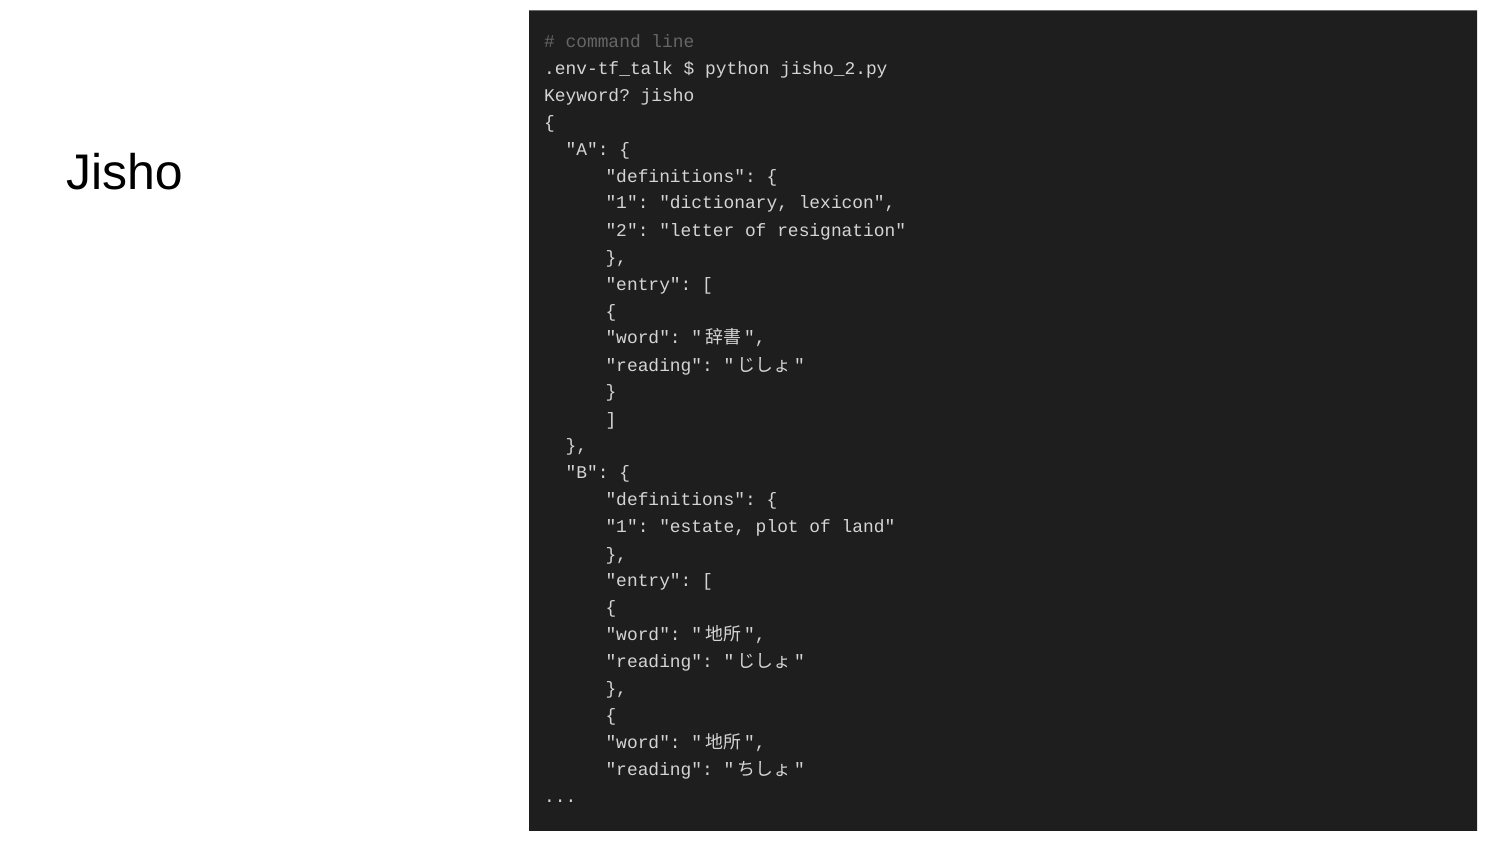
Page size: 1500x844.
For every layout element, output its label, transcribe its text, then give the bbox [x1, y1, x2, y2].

title Jisho [51, 91, 512, 216]
list # command line .env-tf_talk $ python jisho_2.py Keyword? jisho { "A": { "definitions": { "1": "dictionary, lexicon", "2": "letter of resignation" }, "entry": [ { "word": "辞書", "reading": "じしょ" } ] }, "B": { "definitions": { "1": "estate, plot of land" }, "entry": [ { "word": "地所", "reading": "じしょ" }, { "word": "地所", "reading": "ちしょ" ... [529, 10, 1478, 831]
